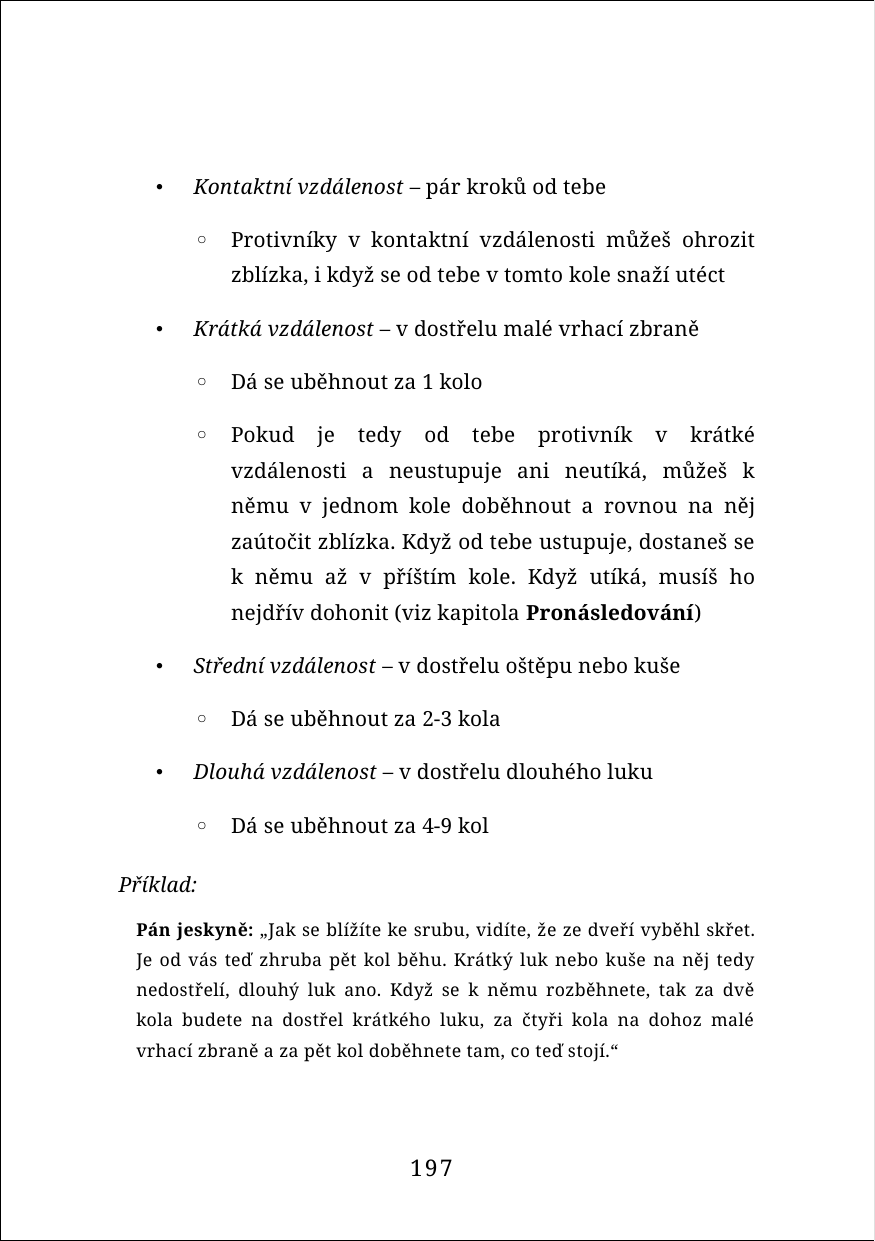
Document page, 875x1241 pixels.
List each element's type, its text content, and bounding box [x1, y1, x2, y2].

list Krátká vzdálenost – v dostřelu malé vrhací zbraně [156, 314, 756, 342]
list Pokud je tedy od tebe protivník v krátké vzdálenosti a neustupuje ani neutíká, můžeš k němu v jednom kole doběhnout a rovnou na něj zaútočit zblízka. Když od tebe ustupuje, dostaneš se k němu až v příštím kole. Když utíká, musíš ho nejdřív dohonit (viz kapitola Pronásledování) [193, 420, 756, 626]
list Střední vzdálenost – v dostřelu oštěpu nebo kuše [156, 651, 756, 679]
text Příklad: [118, 870, 756, 898]
list Dá se uběhnout za 1 kolo [193, 367, 756, 395]
text Pán jeskyně: „Jak se blížíte ke srubu, vidíte, že ze dveří vyběhl skřet. Je od vás teď zhruba pět kol běhu. Krátký luk nebo kuše na něj tedy nedostřelí, dlouhý luk ano. Když se k němu rozběhnete, tak za dvě kola budete na dostřel krátkého luku, za čtyři kola na dohoz malé vrhací zbraně a za pět kol doběhnete tam, co teď stojí.“ [136, 917, 756, 1062]
list Dá se uběhnout za 4-9 kol [193, 811, 756, 839]
list Kontaktní vzdálenost – pár kroků od tebe [156, 172, 756, 200]
list Dá se uběhnout za 2-3 kola [193, 704, 756, 733]
list Protivníky v kontaktní vzdálenosti můžeš ohrozit zblízka, i když se od tebe v tomto kole snaží utéct [193, 225, 756, 289]
list Dlouhá vzdálenost – v dostřelu dlouhého luku [156, 757, 756, 786]
